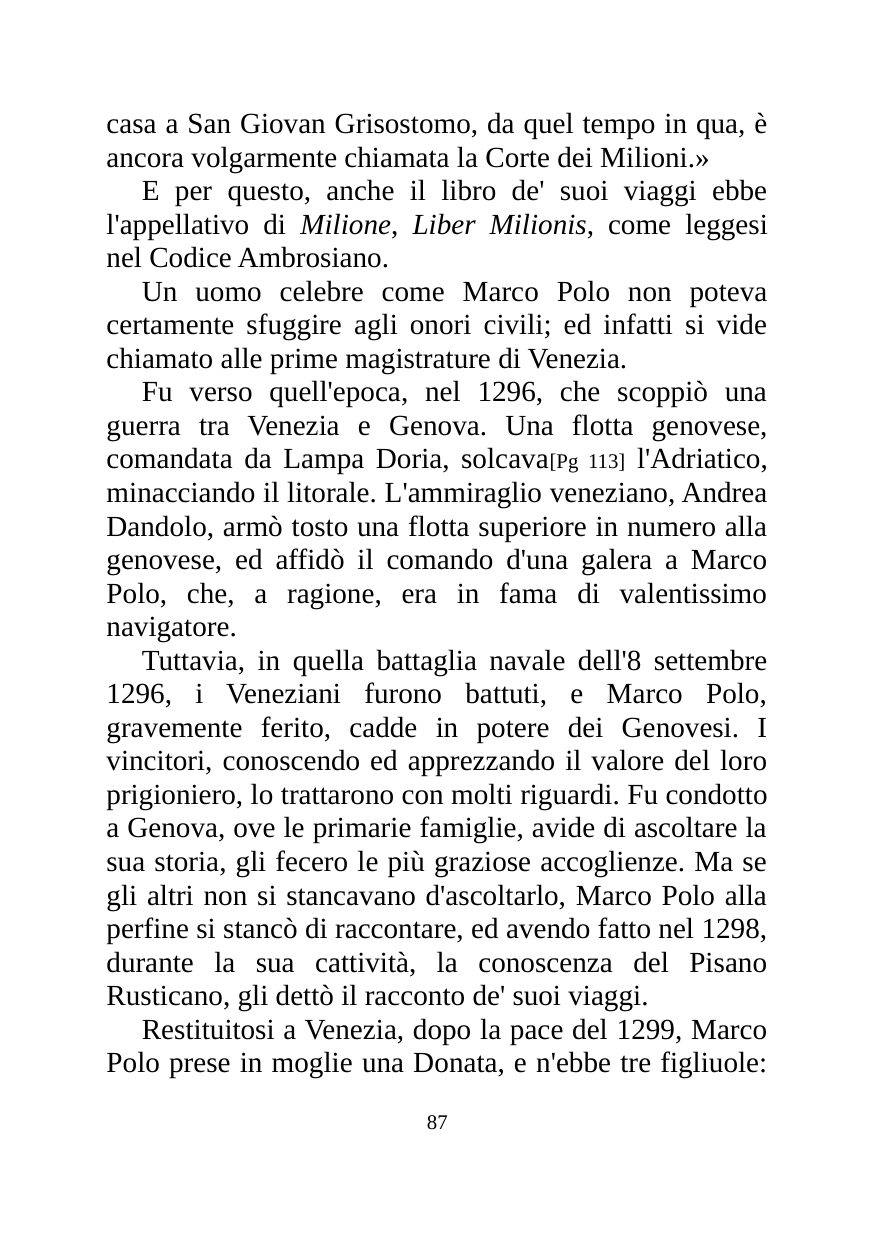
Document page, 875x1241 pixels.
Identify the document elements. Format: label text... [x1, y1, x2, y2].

text Restituitosi a Venezia, dopo la pace del 1299, Marco Polo prese in moglie una Donata, e n'ebbe tre figliuole: [106, 1012, 768, 1079]
text Fu verso quell'epoca, nel 1296, che scoppiò una guerra tra Venezia e Genova. Una flotta genovese, comandata da Lampa Doria, solcava[Pg 113] l'Adriatico, minacciando il litorale. L'ammiraglio veneziano, Andrea Dandolo, armò tosto una flotta superiore in numero alla genovese, ed affidò il comando d'una galera a Marco Polo, che, a ragione, era in fama di valentissimo navigatore. [106, 374, 768, 643]
text Un uomo celebre come Marco Polo non poteva certamente sfuggire agli onori civili; ed infatti si vide chiamato alle prime magistrature di Venezia. [106, 274, 768, 374]
text Tuttavia, in quella battaglia navale dell'8 settembre 1296, i Veneziani furono battuti, e Marco Polo, gravemente ferito, cadde in potere dei Genovesi. I vincitori, conoscendo ed apprezzando il valore del loro prigioniero, lo trattarono con molti riguardi. Fu condotto a Genova, ove le primarie famiglie, avide di ascoltare la sua storia, gli fecero le più graziose accoglienze. Ma se gli altri non si stancavano d'ascoltarlo, Marco Polo alla perfine si stancò di raccontare, ed avendo fatto nel 1298, durante la sua cattività, la conoscenza del Pisano Rusticano, gli dettò il racconto de' suoi viaggi. [106, 643, 768, 1012]
text casa a San Giovan Grisostomo, da quel tempo in qua, è ancora volgarmente chiamata la Corte dei Milioni.» [106, 106, 768, 173]
text E per questo, anche il libro de' suoi viaggi ebbe l'appellativo di Milione, Liber Milionis, come leggesi nel Codice Ambrosiano. [106, 173, 768, 274]
